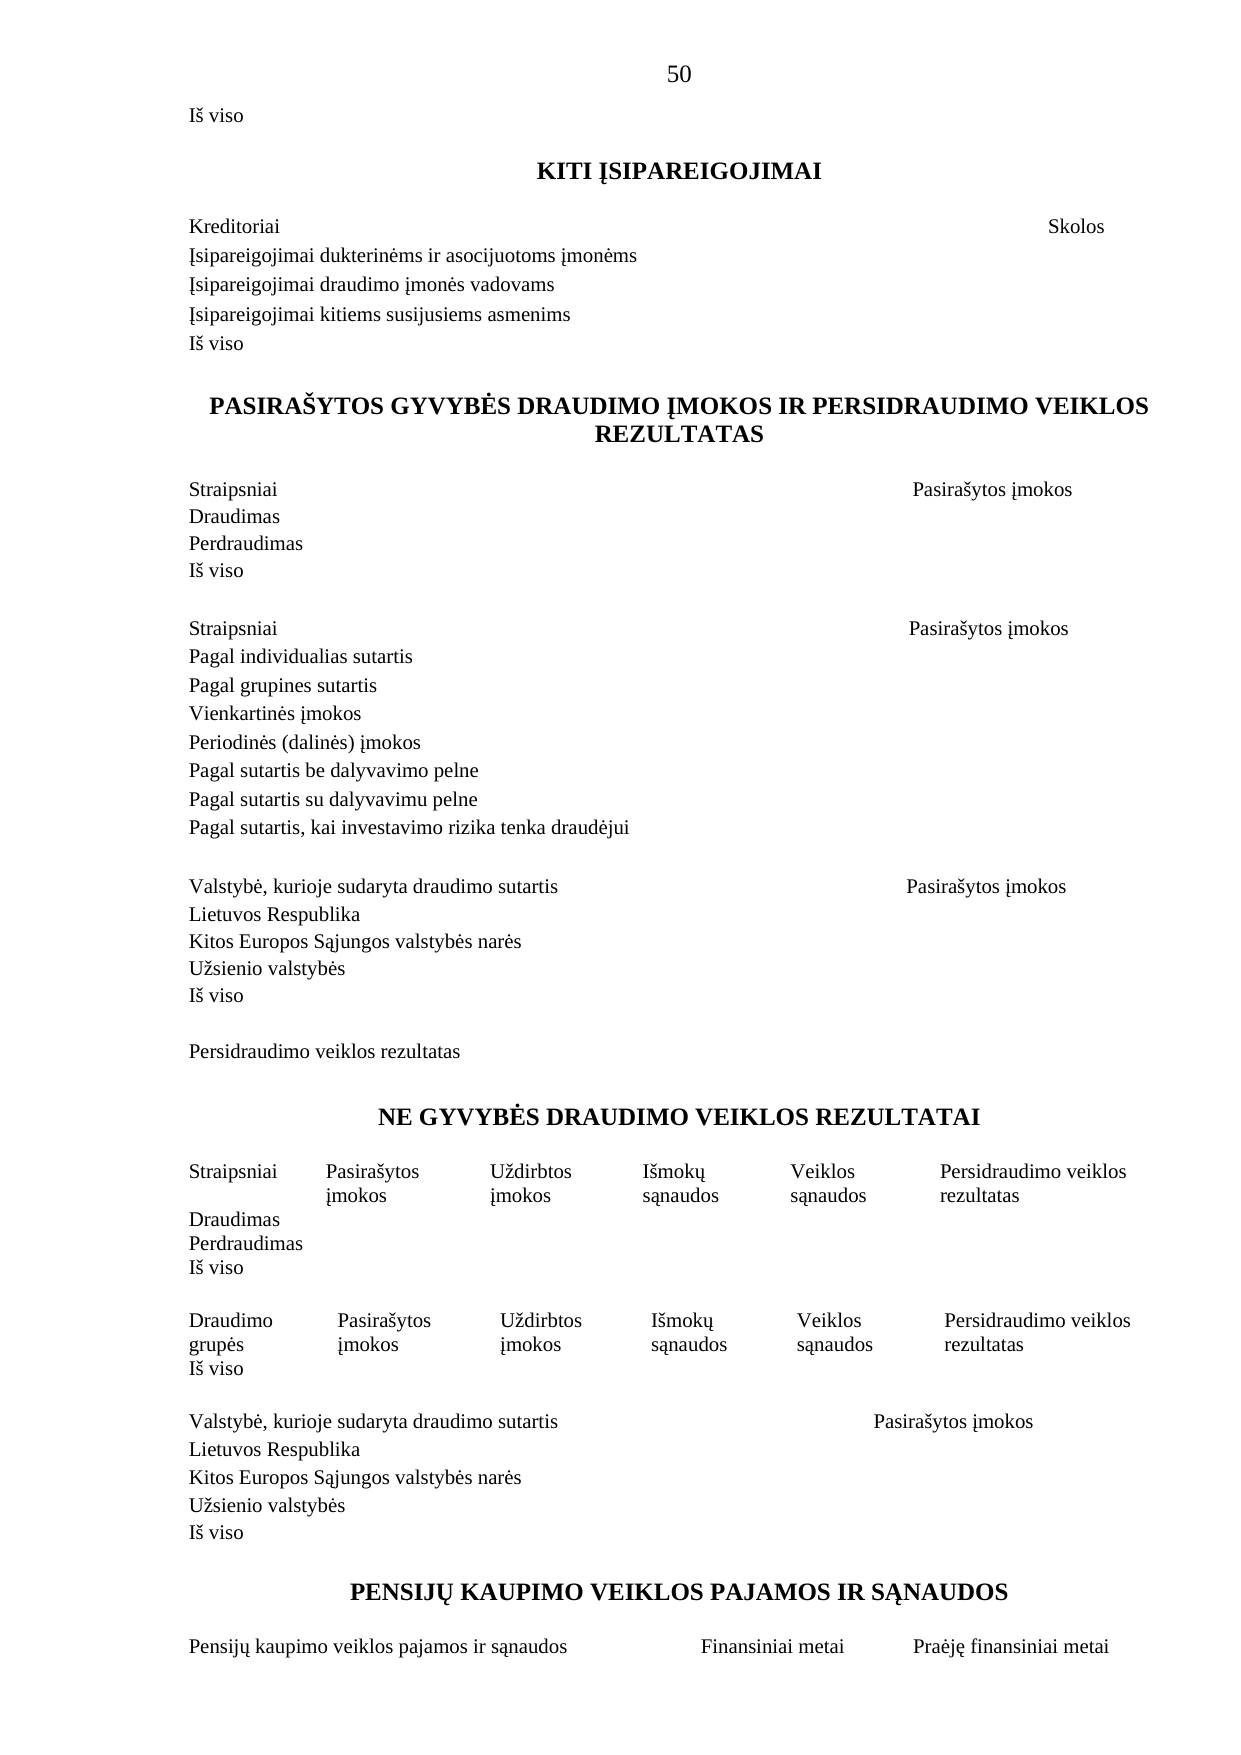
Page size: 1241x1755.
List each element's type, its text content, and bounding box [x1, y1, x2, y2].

table_cell [862, 1493, 1181, 1520]
table_cell Įsipareigojimai kitiems susijusiems asmenims [177, 302, 1037, 331]
table_cell [631, 1231, 779, 1255]
table_cell Pagal sutartis be dalyvavimo pelne [177, 758, 897, 787]
table_cell [479, 1255, 631, 1279]
table_cell [862, 1520, 1181, 1548]
table_cell Pagal sutartis, kai investavimo rizika tenka draudėjui [177, 815, 897, 846]
table_cell [897, 758, 1181, 787]
table_header Pasirašytos įmokos [901, 477, 1181, 504]
table_header Išmokų sąnaudos [640, 1308, 785, 1356]
table_cell [901, 558, 1181, 587]
table_cell Pagal sutartis su dalyvavimu pelne [177, 787, 897, 815]
table_header Pasirašytos įmokos [314, 1159, 478, 1207]
table_cell [933, 1356, 1181, 1380]
table_cell [895, 983, 1181, 1010]
table_cell [862, 1465, 1181, 1492]
table_cell Draudimas [177, 1207, 314, 1231]
table_header Skolos [1037, 214, 1181, 243]
table_header Veiklos sąnaudos [785, 1308, 933, 1356]
table_cell [779, 1255, 928, 1279]
table_cell [745, 104, 1048, 127]
table_header Valstybė, kurioje sudaryta draudimo sutartis [177, 874, 895, 902]
table_cell [1037, 302, 1181, 331]
table_header [1108, 1039, 1181, 1073]
table_cell [314, 1207, 478, 1231]
table_cell [1037, 272, 1181, 302]
table_cell Perdraudimas [177, 1231, 314, 1255]
table_header Kreditoriai [177, 214, 1037, 243]
table_cell Pagal grupines sutartis [177, 673, 897, 701]
table_cell [631, 1207, 779, 1231]
table_cell [1037, 243, 1181, 272]
table_cell Užsienio valstybės [177, 1493, 862, 1520]
table_cell Lietuvos Respublika [177, 1437, 862, 1465]
table_header Persidraudimo veiklos rezultatas [929, 1159, 1181, 1207]
table_header Pasirašytos įmokos [326, 1308, 489, 1356]
table_cell [929, 1231, 1181, 1255]
table_cell [897, 787, 1181, 815]
table_cell Draudimas [177, 504, 901, 531]
table_cell Iš viso [177, 331, 1037, 362]
table_cell Kitos Europos Sąjungos valstybės narės [177, 1465, 862, 1492]
table_cell [897, 673, 1181, 701]
table_cell [929, 1207, 1181, 1231]
text NE GYVYBĖS DRAUDIMO VEIKLOS REZULTATAI [177, 1102, 1181, 1130]
table_cell [895, 956, 1181, 983]
table_cell [862, 1437, 1181, 1465]
table_cell Iš viso [177, 104, 601, 127]
table_header Straipsniai [177, 615, 897, 644]
table_cell Iš viso [177, 1255, 314, 1279]
table_header Straipsniai [177, 1159, 314, 1207]
text PASIRAŠYTOS GYVYBĖS DRAUDIMO ĮMOKOS IR PERSIDRAUDIMO VEIKLOS REZULTATAS [177, 391, 1181, 448]
table_cell Lietuvos Respublika [177, 902, 895, 929]
table_cell [901, 504, 1181, 531]
text KITI ĮSIPAREIGOJIMAI [177, 156, 1181, 185]
table_cell [779, 1231, 928, 1255]
table_cell [779, 1207, 928, 1231]
table_header Persidraudimo veiklos rezultatas [933, 1308, 1181, 1356]
table_header Straipsniai [177, 477, 901, 504]
table_cell Kitos Europos Sąjungos valstybės narės [177, 929, 895, 956]
table_cell Iš viso [177, 1520, 862, 1548]
table_cell [901, 531, 1181, 558]
text PENSIJŲ KAUPIMO VEIKLOS PAJAMOS IR SĄNAUDOS [177, 1577, 1181, 1606]
table_header Pasirašytos įmokos [897, 615, 1181, 644]
table_cell [314, 1255, 478, 1279]
table_cell Iš viso [177, 558, 901, 587]
table_cell [785, 1356, 933, 1380]
table_cell [897, 701, 1181, 729]
table_cell [897, 730, 1181, 758]
table_header Išmokų sąnaudos [631, 1159, 779, 1207]
table_cell Iš viso [177, 1356, 326, 1380]
table_header Uždirbtos įmokos [479, 1159, 631, 1207]
table_header Persidraudimo veiklos rezultatas [177, 1039, 1108, 1073]
table_cell Vienkartinės įmokos [177, 701, 897, 729]
table_cell [640, 1356, 785, 1380]
table_header Pasirašytos įmokos [862, 1409, 1181, 1437]
table_cell [897, 644, 1181, 672]
table_cell [1048, 104, 1181, 127]
table_cell [895, 929, 1181, 956]
table_header Praėję finansiniai metai [902, 1634, 1181, 1661]
table_cell Pagal individualias sutartis [177, 644, 897, 672]
table_cell Įsipareigojimai draudimo įmonės vadovams [177, 272, 1037, 302]
table_header Valstybė, kurioje sudaryta draudimo sutartis [177, 1409, 862, 1437]
table_cell Iš viso [177, 983, 895, 1010]
table_cell [929, 1255, 1181, 1279]
table_header Pensijų kaupimo veiklos pajamos ir sąnaudos [177, 1634, 689, 1661]
table_cell [479, 1207, 631, 1231]
table_header Pasirašytos įmokos [895, 874, 1181, 902]
table_cell [897, 815, 1181, 846]
table_header Draudimo grupės [177, 1308, 326, 1356]
table_header Uždirbtos įmokos [489, 1308, 639, 1356]
table_cell [601, 104, 745, 127]
table_cell [314, 1231, 478, 1255]
table_cell Perdraudimas [177, 531, 901, 558]
table_cell [489, 1356, 639, 1380]
table_cell Periodinės (dalinės) įmokos [177, 730, 897, 758]
table_header Finansiniai metai [689, 1634, 902, 1661]
table_cell [326, 1356, 489, 1380]
table_header Veiklos sąnaudos [779, 1159, 928, 1207]
table_cell Užsienio valstybės [177, 956, 895, 983]
table_cell [631, 1255, 779, 1279]
table_cell [895, 902, 1181, 929]
table_cell [479, 1231, 631, 1255]
table_cell Įsipareigojimai dukterinėms ir asocijuotoms įmonėms [177, 243, 1037, 272]
table_cell [1037, 331, 1181, 362]
